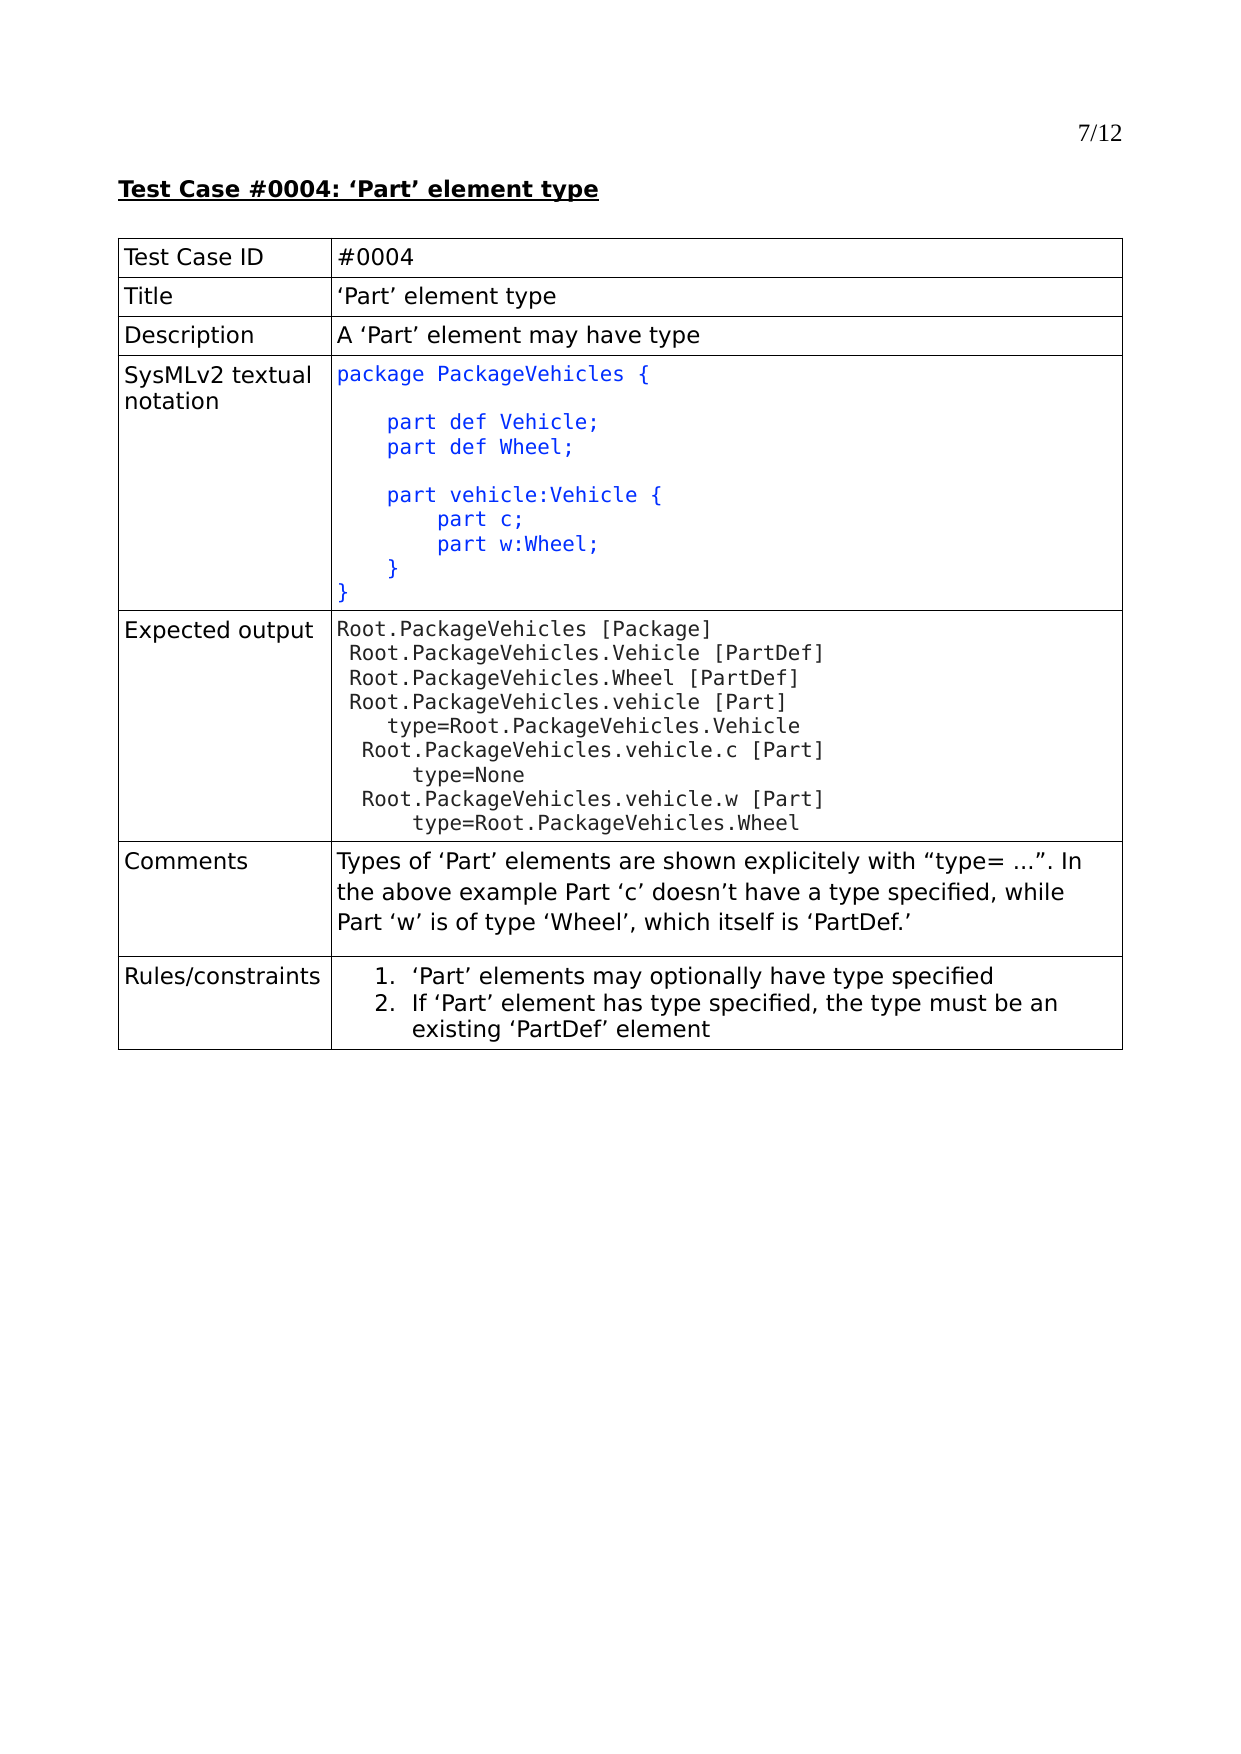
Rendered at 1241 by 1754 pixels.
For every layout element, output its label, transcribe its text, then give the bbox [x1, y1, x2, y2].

table_header #0004 [332, 239, 1122, 277]
table_cell Title [119, 278, 331, 316]
table_cell ‘Part’ elements may optionally have type specified If ‘Part’ element has type specified, the type must be an existing ‘PartDef’ element [332, 957, 1122, 1049]
table_cell A ‘Part’ element may have type [332, 317, 1122, 355]
table_cell ‘Part’ element type [332, 278, 1122, 316]
table_cell Types of ‘Part’ elements are shown explicitely with “type= ...”. In the above example Part ‘c’ doesn’t have a type specified, while Part ‘w’ is of type ‘Wheel’, which itself is ‘PartDef.’ [332, 842, 1122, 956]
table_cell Expected output [119, 611, 331, 841]
text Test Case #0004: ‘Part’ element type [118, 176, 1122, 203]
table_cell Rules/constraints [119, 957, 331, 1049]
table_header Test Case ID [119, 239, 331, 277]
table_cell SysMLv2 textual notation [119, 356, 331, 610]
table_cell package PackageVehicles { part def Vehicle; part def Wheel; part vehicle:Vehicle { part c; part w:Wheel; } } [332, 356, 1122, 610]
table_cell Description [119, 317, 331, 355]
table_cell Root.PackageVehicles [Package] Root.PackageVehicles.Vehicle [PartDef] Root.PackageVehicles.Wheel [PartDef] Root.PackageVehicles.vehicle [Part] type=Root.PackageVehicles.Vehicle Root.PackageVehicles.vehicle.c [Part] type=None Root.PackageVehicles.vehicle.w [Part] type=Root.PackageVehicles.Wheel [332, 611, 1122, 841]
table_cell Comments [119, 842, 331, 956]
